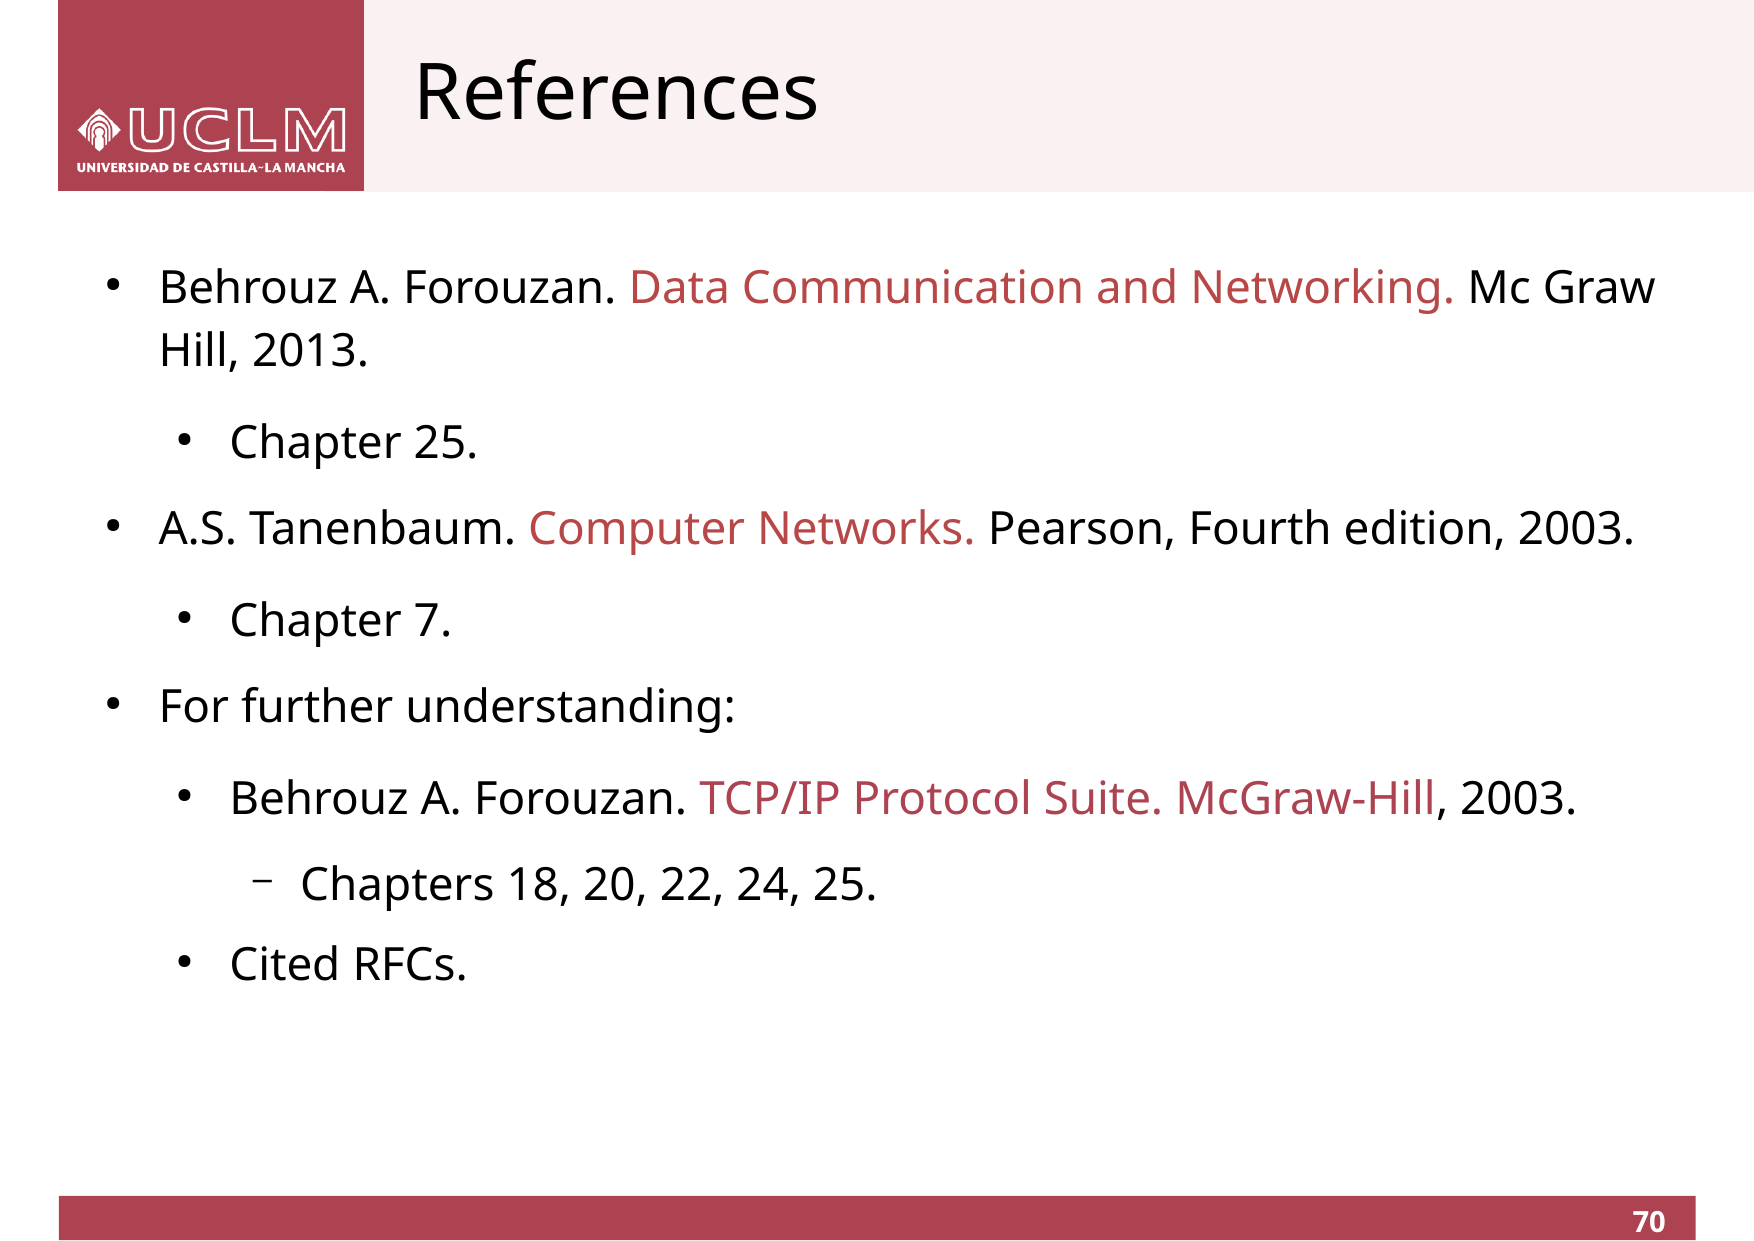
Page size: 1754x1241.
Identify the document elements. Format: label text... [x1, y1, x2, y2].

picture [58, 0, 364, 191]
title References [413, 0, 1667, 198]
list Behrouz A. Forouzan. Data Communication and Networking. Mc Graw Hill, 2013. Chapter 25. A.S. Tanenbaum. Computer Networks. Pearson, Fourth edition, 2003. Chapter 7. For further understanding: Behrouz A. Forouzan. TCP/IP Protocol Suite. McGraw-Hill, 2003. Chapters 18, 20, 22, 24, 25. Cited RFCs. [87, 254, 1667, 1074]
